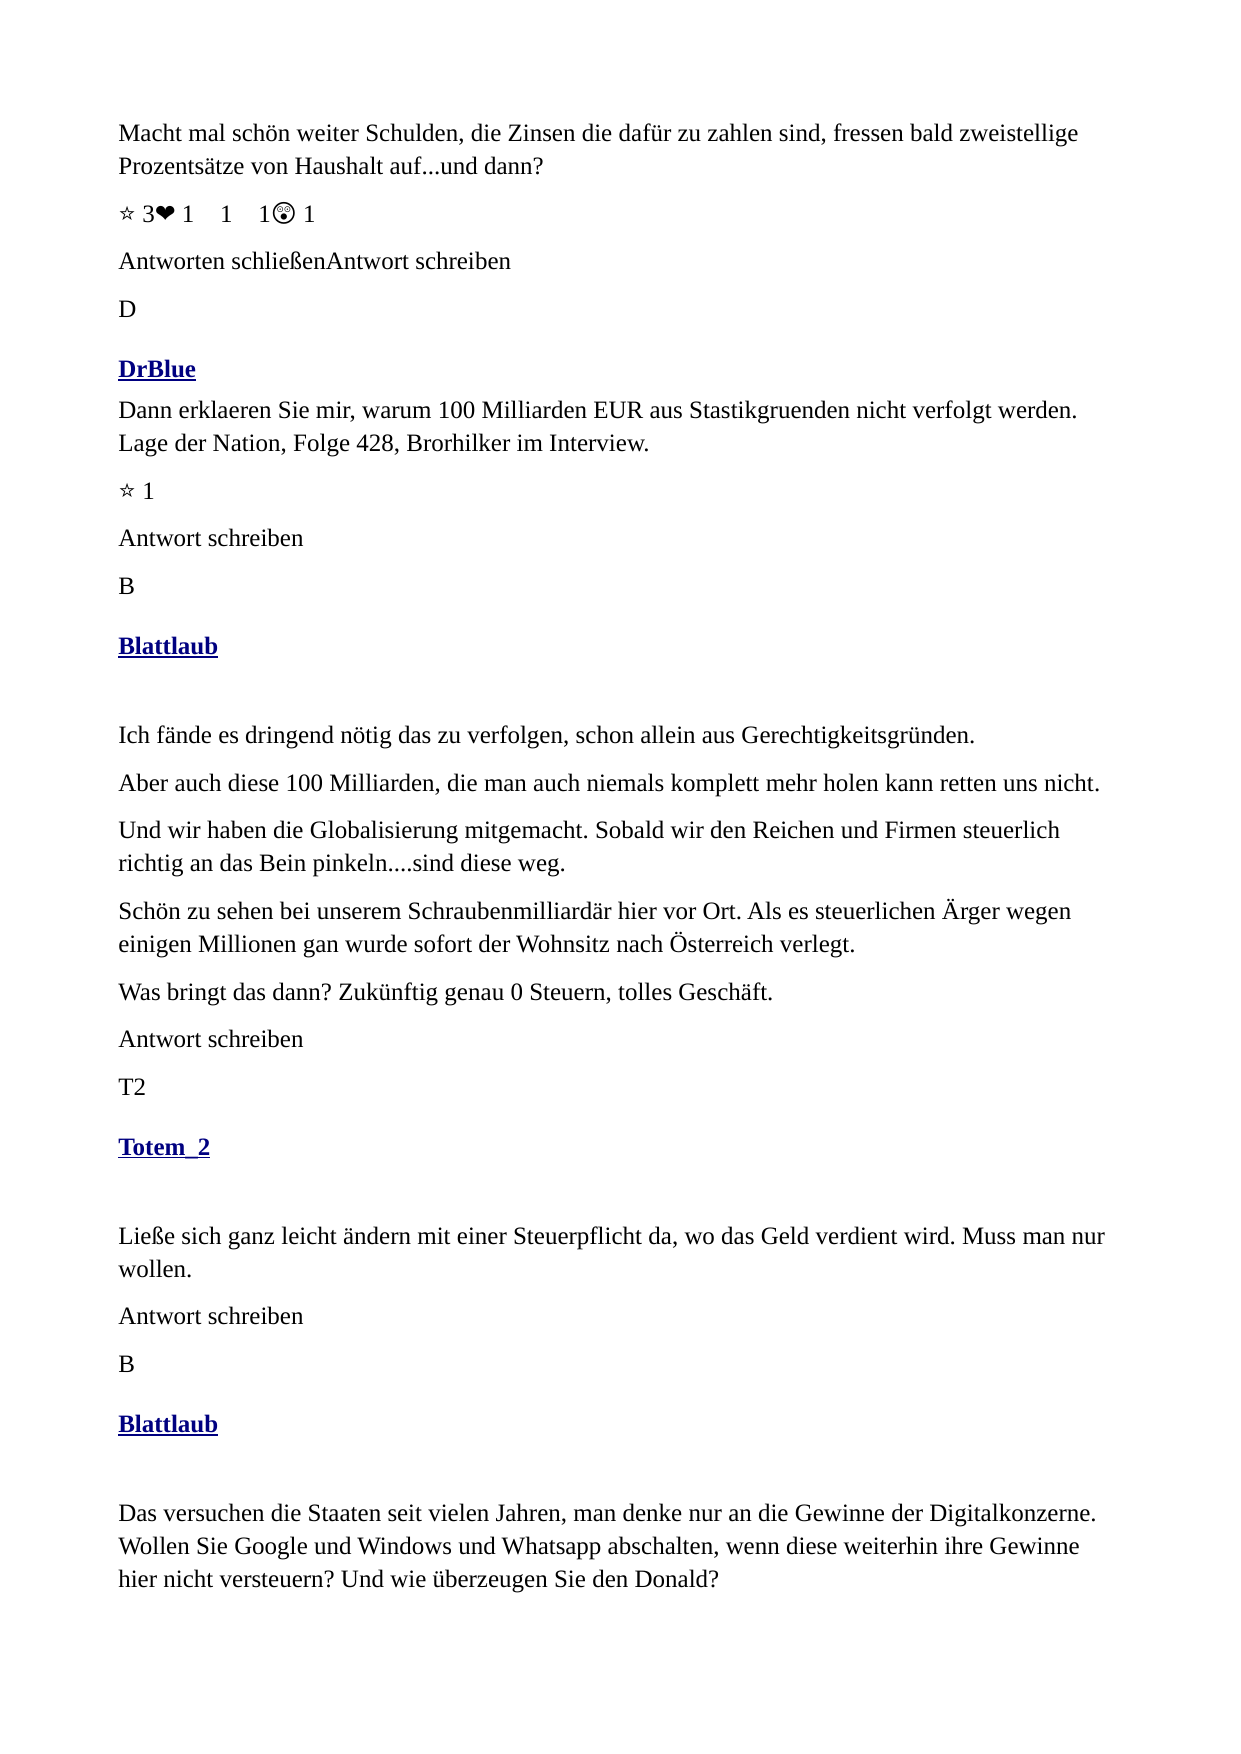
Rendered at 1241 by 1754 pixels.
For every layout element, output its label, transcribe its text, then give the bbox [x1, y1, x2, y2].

subtitle DrBlue [118, 354, 1122, 383]
subtitle Blattlaub [118, 1409, 1122, 1438]
subtitle Blattlaub [118, 631, 1122, 660]
text Schön zu sehen bei unserem Schraubenmilliardär hier vor Ort. Als es steuerlichen Ärger wegen einigen Millionen gan wurde sofort der Wohnsitz nach Österreich verlegt. [118, 896, 1122, 958]
text T2 [118, 1072, 1122, 1101]
text Macht mal schön weiter Schulden, die Zinsen die dafür zu zahlen sind, fressen bald zweistellige Prozentsätze von Haushalt auf...und dann? [118, 118, 1122, 180]
text Was bringt das dann? Zukünftig genau 0 Steuern, tolles Geschäft. [118, 977, 1122, 1005]
text D [118, 294, 1122, 323]
text Antwort schreiben [118, 1301, 1122, 1330]
text Ließe sich ganz leicht ändern mit einer Steuerpflicht da, wo das Geld verdient wird. Muss man nur wollen. [118, 1221, 1122, 1282]
text Aber auch diese 100 Milliarden, die man auch niemals komplett mehr holen kann retten uns nicht. [118, 768, 1122, 796]
text ⭐️ 3❤️ 1🙁 1🤨 1😲 1 [118, 199, 1122, 227]
text Antwort schreiben [118, 523, 1122, 552]
text Dann erklaeren Sie mir, warum 100 Milliarden EUR aus Stastikgruenden nicht verfolgt werden. Lage der Nation, Folge 428, Brorhilker im Interview. [118, 395, 1122, 457]
text Und wir haben die Globalisierung mitgemacht. Sobald wir den Reichen und Firmen steuerlich richtig an das Bein pinkeln....sind diese weg. [118, 815, 1122, 877]
text Antworten schließenAntwort schreiben [118, 246, 1122, 275]
text Das versuchen die Staaten seit vielen Jahren, man denke nur an die Gewinne der Digitalkonzerne. Wollen Sie Google und Windows und Whatsapp abschalten, wenn diese weiterhin ihre Gewinne hier nicht versteuern? Und wie überzeugen Sie den Donald? [118, 1498, 1122, 1593]
text B [118, 1349, 1122, 1378]
text ⭐️ 1 [118, 476, 1122, 505]
subtitle Totem_2 [118, 1132, 1122, 1161]
text Ich fände es dringend nötig das zu verfolgen, schon allein aus Gerechtigkeitsgründen. [118, 720, 1122, 749]
text Antwort schreiben [118, 1024, 1122, 1053]
text B [118, 571, 1122, 600]
